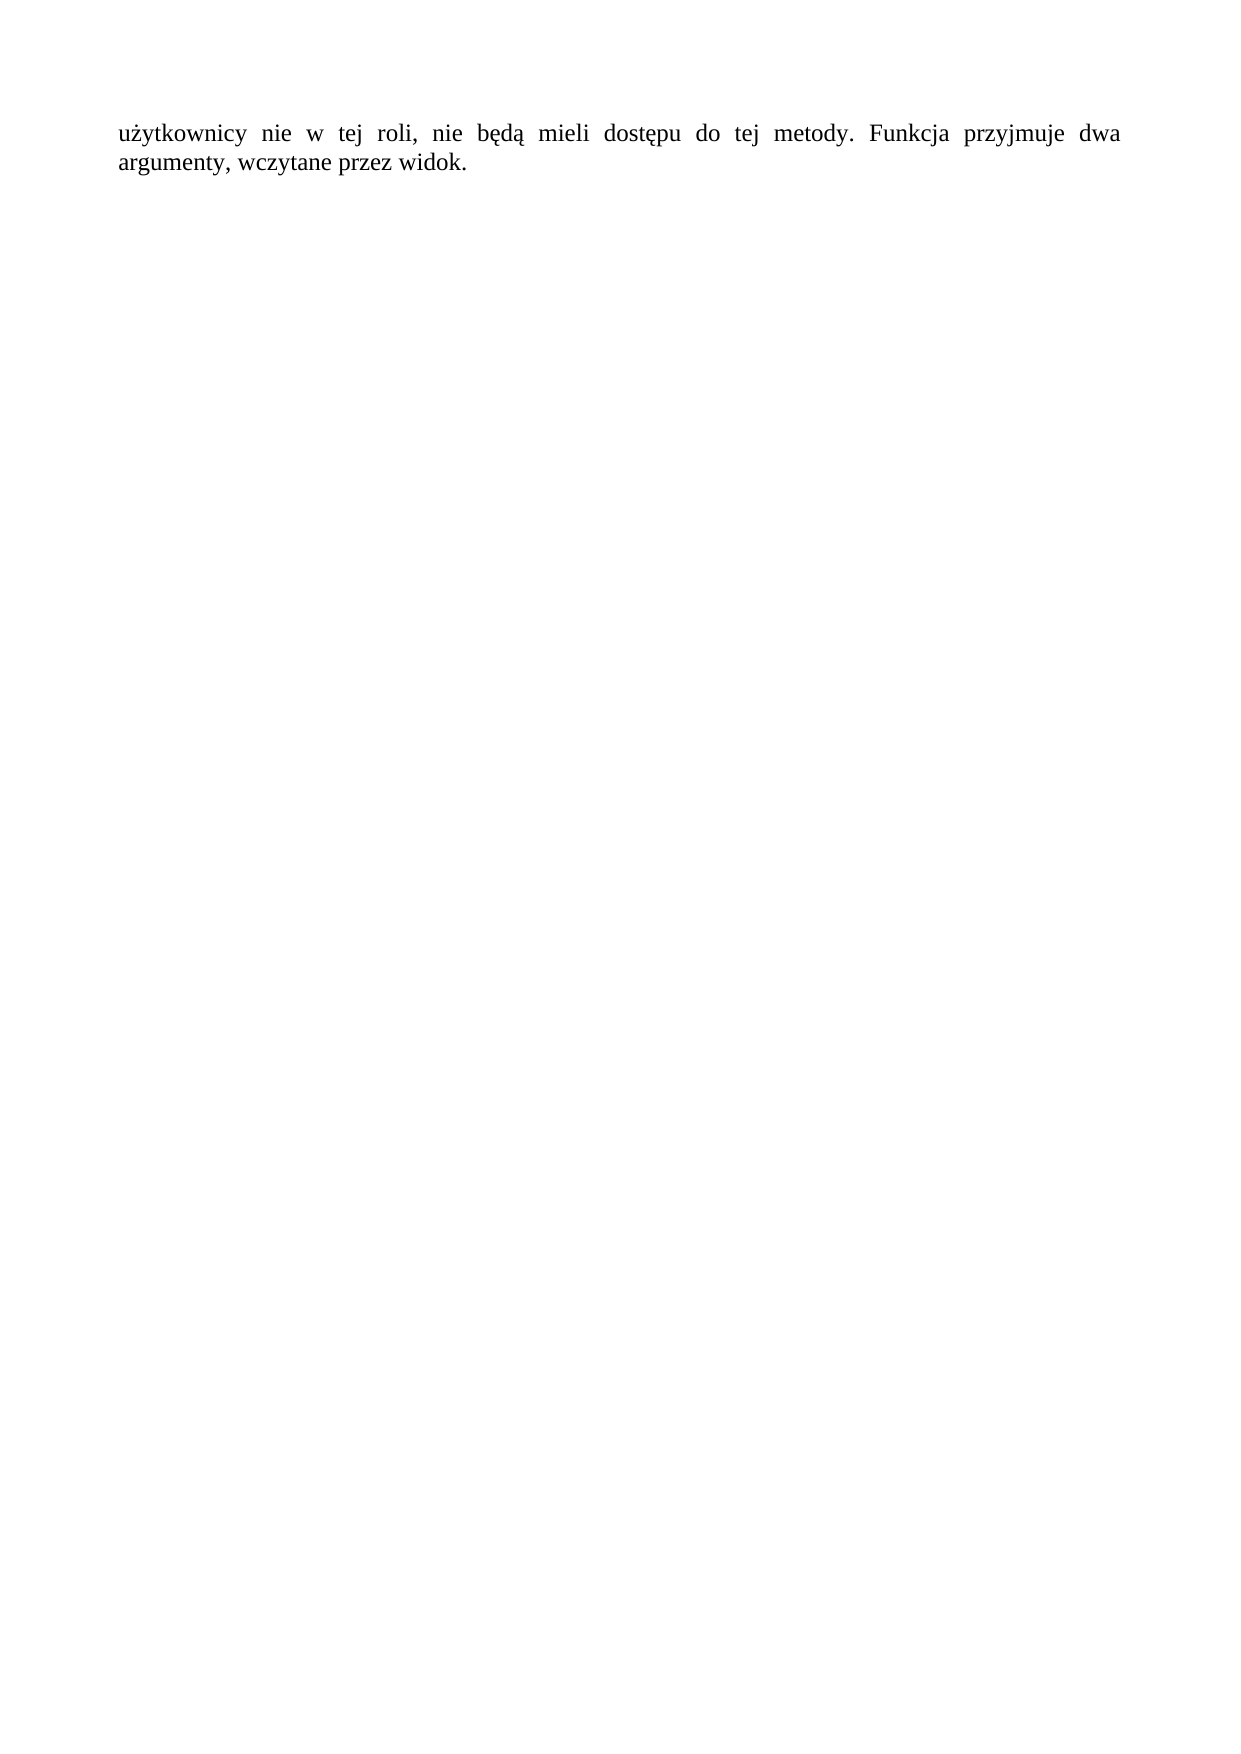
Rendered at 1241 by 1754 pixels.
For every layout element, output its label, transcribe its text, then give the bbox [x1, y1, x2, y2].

text użytkownicy nie w tej roli, nie będą mieli dostępu do tej metody. Funkcja przyjmuje dwa argumenty, wczytane przez widok. [118, 118, 1122, 176]
